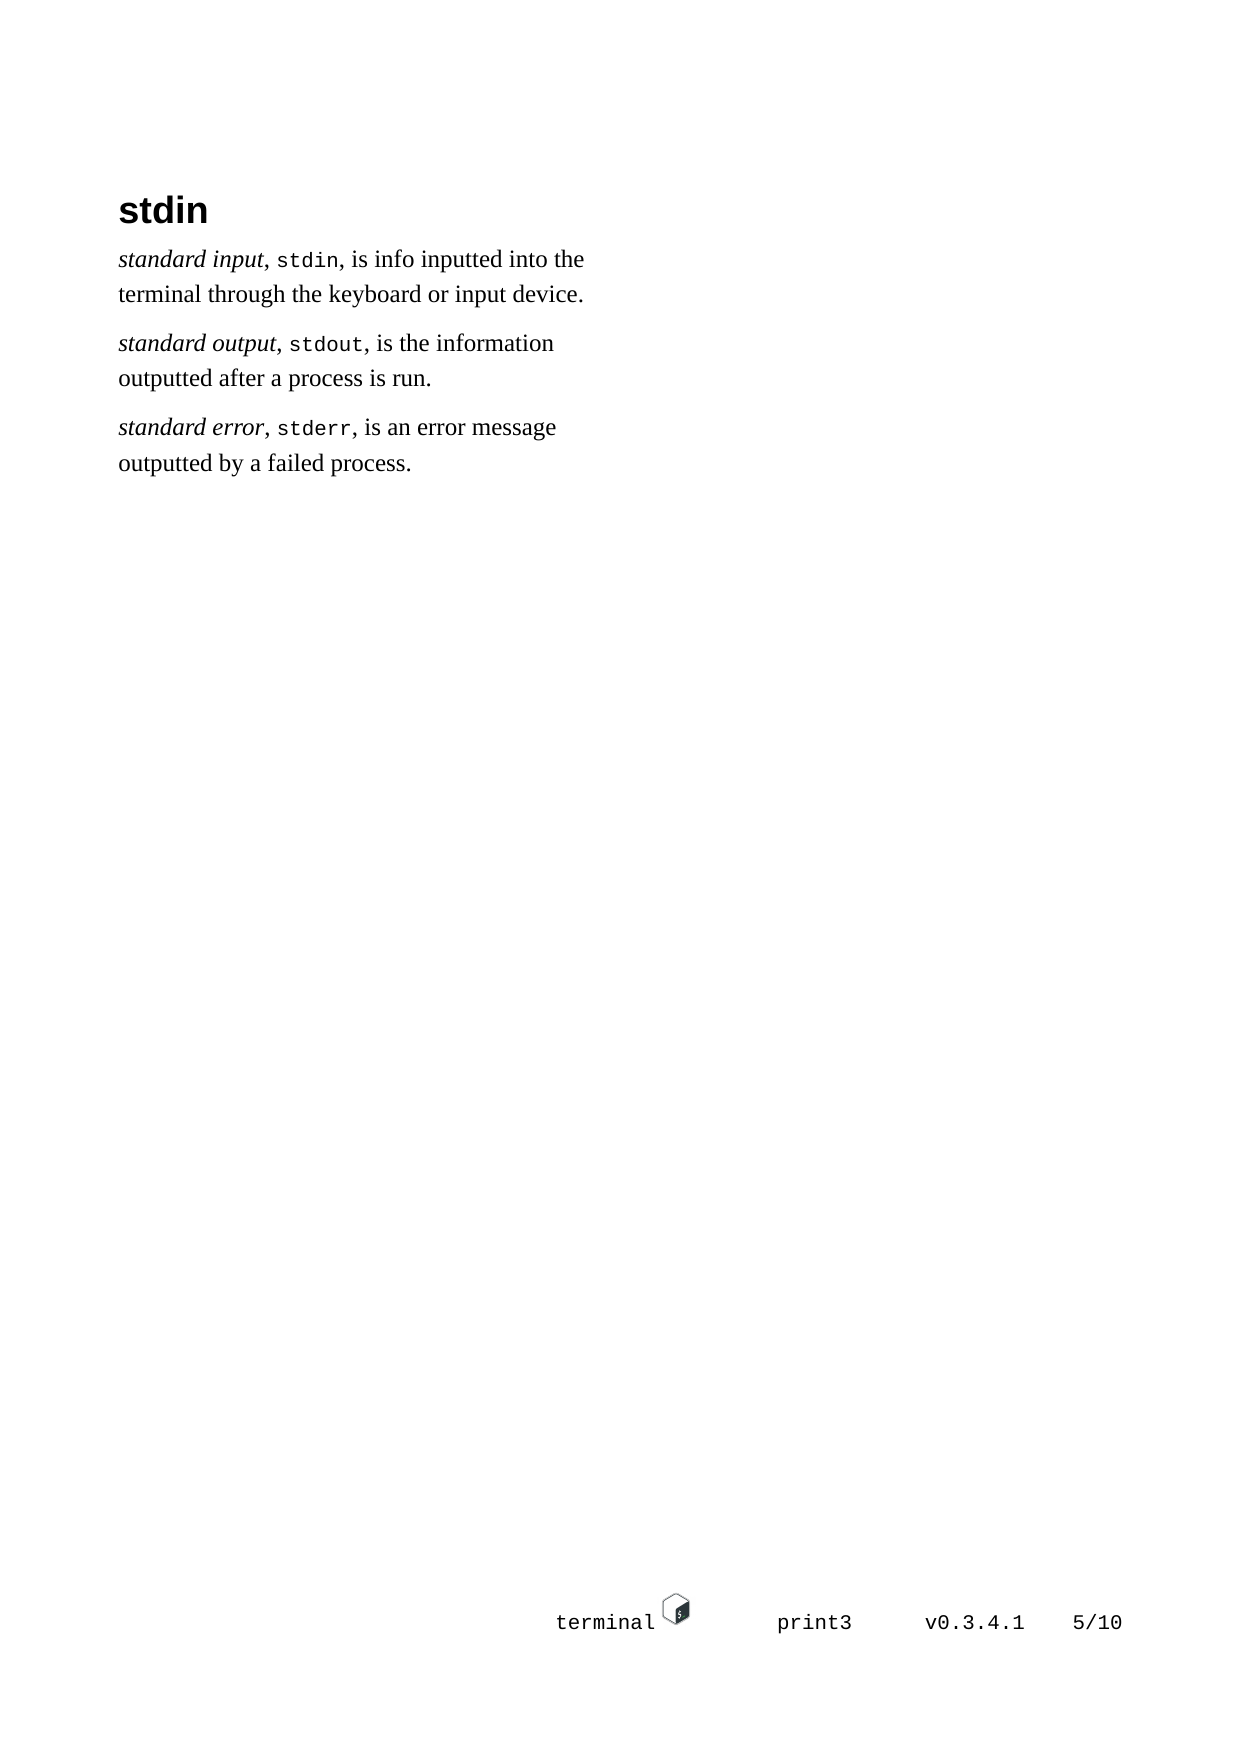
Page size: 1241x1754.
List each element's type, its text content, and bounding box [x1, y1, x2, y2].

text standard output, stdout, is the information outputted after a process is run. [118, 328, 591, 392]
subtitle stdin [118, 187, 591, 231]
text standard error, stderr, is an error message outputted by a failed process. [118, 412, 591, 476]
picture [655, 1588, 697, 1630]
text standard input, stdin, is info inputted into the terminal through the keyboard or input device. [118, 244, 591, 308]
